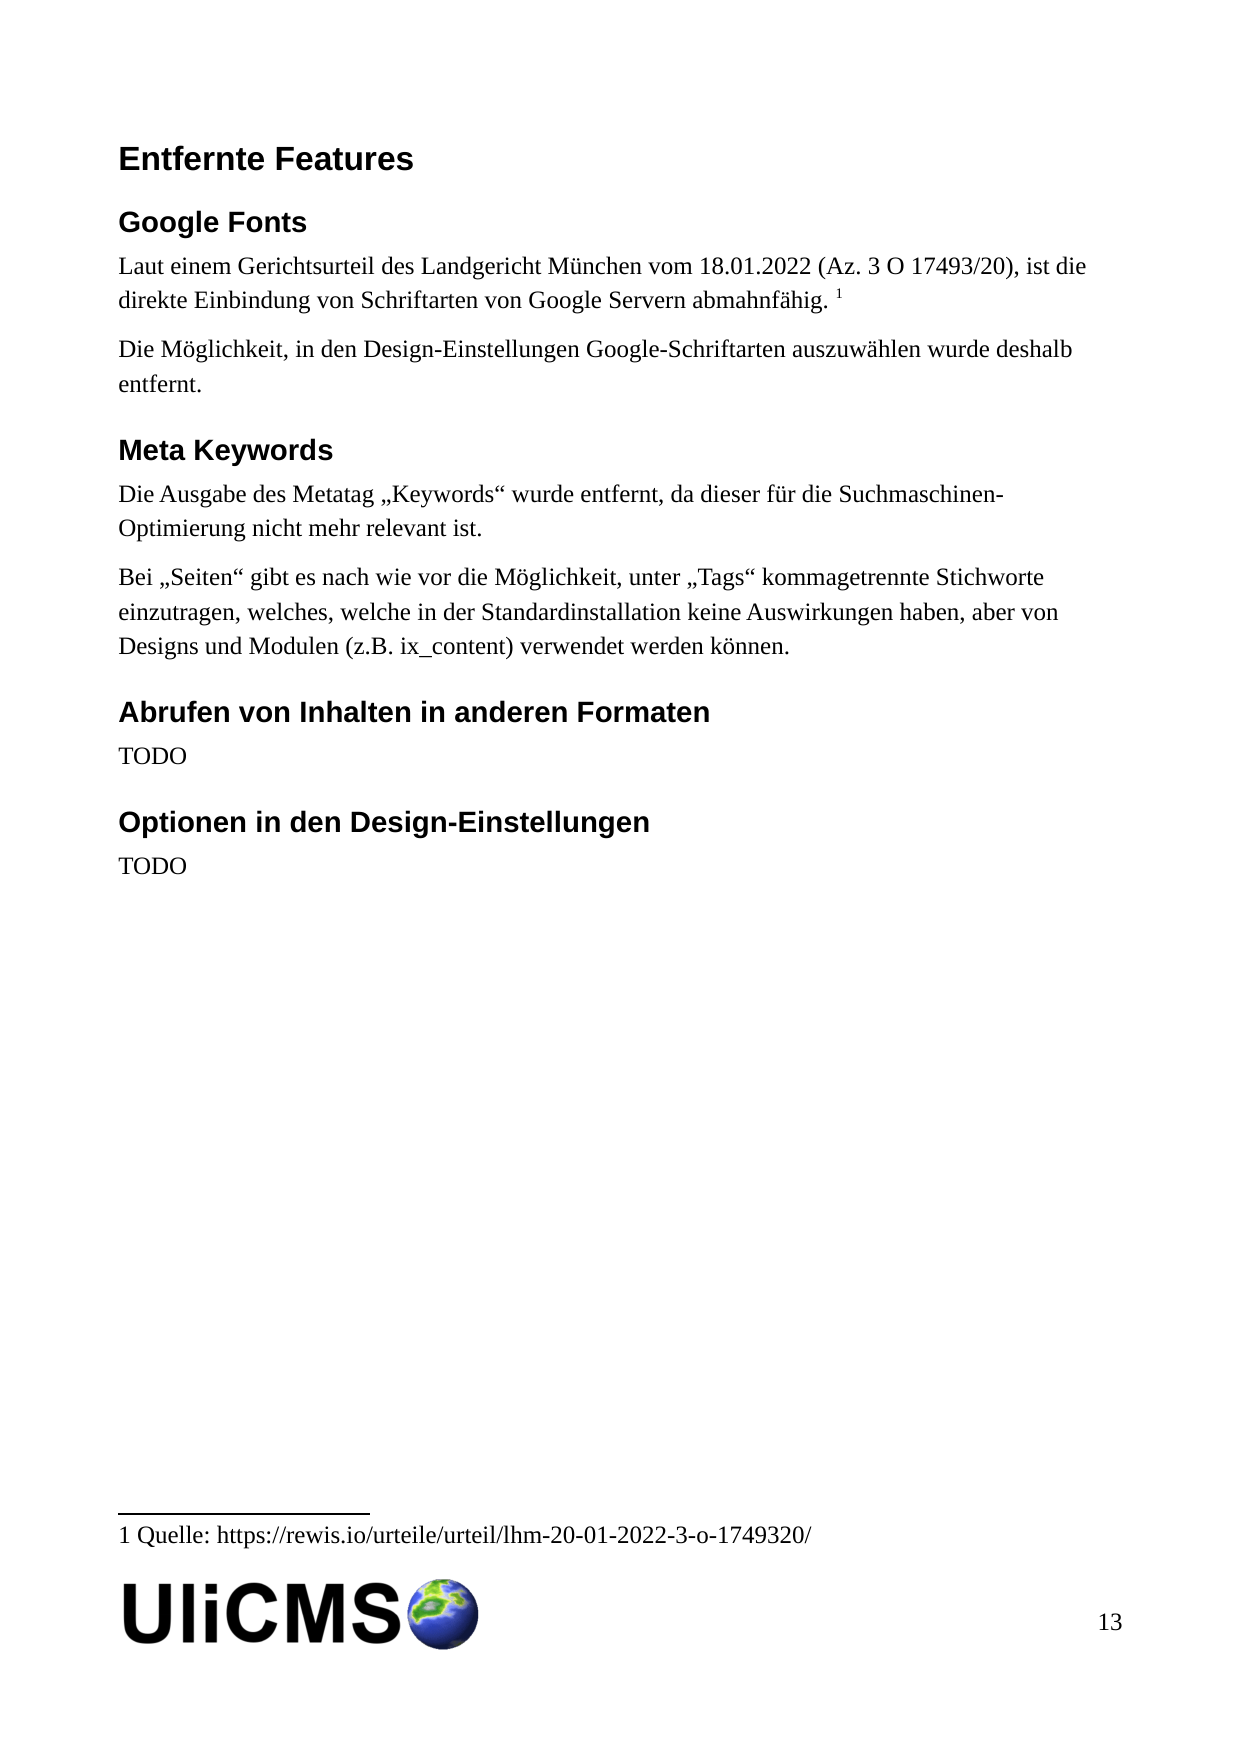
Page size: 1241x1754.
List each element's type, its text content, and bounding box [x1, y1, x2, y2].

text TODO [118, 741, 1122, 770]
subtitle Entfernte Features [118, 139, 1122, 178]
subtitle Google Fonts [118, 205, 1122, 238]
text Laut einem Gerichtsurteil des Landgericht München vom 18.01.2022 (Az. 3 O 17493/20), ist die direkte Einbindung von Schriftarten von Google Servern abmahnfähig. [118, 251, 1122, 314]
text TODO [118, 851, 1122, 880]
picture [118, 1578, 479, 1652]
text Die Möglichkeit, in den Design-Einstellungen Google-Schriftarten auszuwählen wurde deshalb entfernt. [118, 334, 1122, 398]
subtitle Meta Keywords [118, 433, 1122, 466]
subtitle Abrufen von Inhalten in anderen Formaten [118, 695, 1122, 729]
text Die Ausgabe des Metatag „Keywords“ wurde entfernt, da dieser für die Suchmaschinen-Optimierung nicht mehr relevant ist. [118, 479, 1122, 542]
text Quelle: https://rewis.io/urteile/urteil/lhm-20-01-2022-3-o-1749320/ [118, 1520, 1122, 1549]
text Bei „Seiten“ gibt es nach wie vor die Möglichkeit, unter „Tags“ kommagetrennte Stichworte einzutragen, welches, welche in der Standardinstallation keine Auswirkungen haben, aber von Designs und Modulen (z.B. ix_content) verwendet werden können. [118, 562, 1122, 660]
subtitle Optionen in den Design-Einstellungen [118, 805, 1122, 839]
